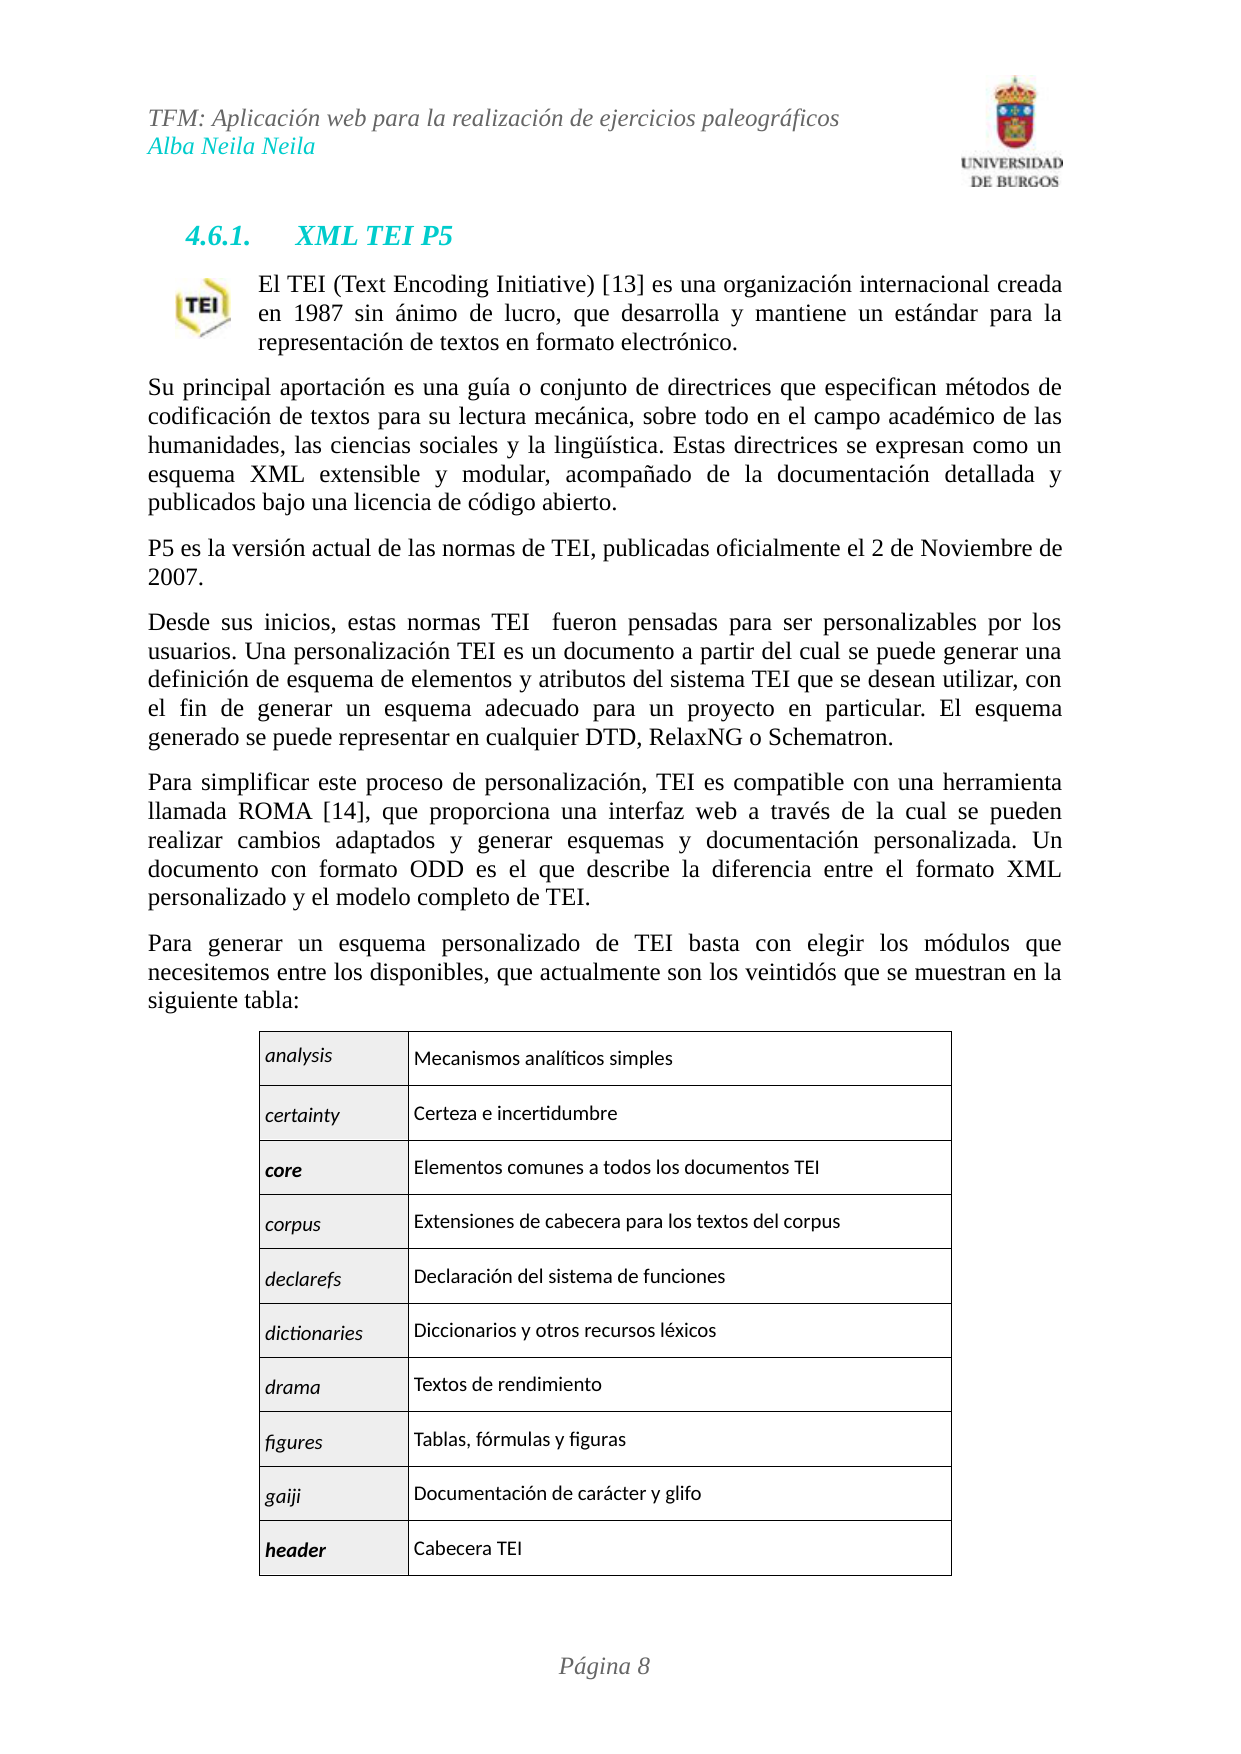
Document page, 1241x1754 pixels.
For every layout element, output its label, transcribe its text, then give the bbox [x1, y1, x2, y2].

table_cell gaiji [260, 1467, 408, 1520]
table_cell Declaración del sistema de funciones [409, 1249, 951, 1303]
table_cell dictionaries [260, 1304, 408, 1357]
table_cell Extensiones de cabecera para los textos del corpus [409, 1195, 951, 1248]
table_cell Documentación de carácter y glifo [409, 1467, 951, 1520]
text El TEI (Text Encoding Initiative) [13] es una organización internacional creada en 1987 sin ánimo de lucro, que desarrolla y mantiene un estándar para la representación de textos en formato electrónico. [148, 269, 1063, 356]
table_cell declarefs [260, 1249, 408, 1303]
table_header Mecanismos analíticos simples [409, 1032, 951, 1085]
text Para generar un esquema personalizado de TEI basta con elegir los módulos que necesitemos entre los disponibles, que actualmente son los veintidós que se muestran en la siguiente tabla: [148, 928, 1063, 1014]
table_cell Certeza e incertidumbre [409, 1086, 951, 1139]
table_cell Textos de rendimiento [409, 1358, 951, 1411]
table_header analysis [260, 1032, 408, 1085]
text Para simplificar este proceso de personalización, TEI es compatible con una herramienta llamada ROMA [14], que proporciona una interfaz web a través de la cual se pueden realizar cambios adaptados y generar esquemas y documentación personalizada. Un documento con formato ODD es el que describe la diferencia entre el formato XML personalizado y el modelo completo de TEI. [148, 767, 1063, 911]
table_cell Elementos comunes a todos los documentos TEI [409, 1141, 951, 1194]
table_cell core [260, 1141, 408, 1194]
table_cell drama [260, 1358, 408, 1411]
text P5 es la versión actual de las normas de TEI, publicadas oficialmente el 2 de Noviembre de 2007. [148, 533, 1063, 590]
table_cell Diccionarios y otros recursos léxicos [409, 1304, 951, 1357]
table_cell corpus [260, 1195, 408, 1248]
table_cell Cabecera TEI [409, 1521, 951, 1574]
table_cell figures [260, 1412, 408, 1466]
table_cell certainty [260, 1086, 408, 1139]
subtitle XML TEI P5 [186, 218, 1063, 252]
table_cell header [260, 1521, 408, 1574]
text Su principal aportación es una guía o conjunto de directrices que especifican métodos de codificación de textos para su lectura mecánica, sobre todo en el campo académico de las humanidades, las ciencias sociales y la lingüística. Estas directrices se expresan como un esquema XML extensible y modular, acompañado de la documentación detallada y publicados bajo una licencia de código abierto. [148, 372, 1063, 516]
text Desde sus inicios, estas normas TEI fueron pensadas para ser personalizables por los usuarios. Una personalización TEI es un documento a partir del cual se puede generar una definición de esquema de elementos y atributos del sistema TEI que se desean utilizar, con el fin de generar un esquema adecuado para un proyecto en particular. El esquema generado se puede representar en cualquier DTD, RelaxNG o Schematron. [148, 607, 1063, 751]
picture [175, 278, 231, 339]
picture [961, 75, 1063, 187]
table_cell Tablas, fórmulas y figuras [409, 1412, 951, 1466]
